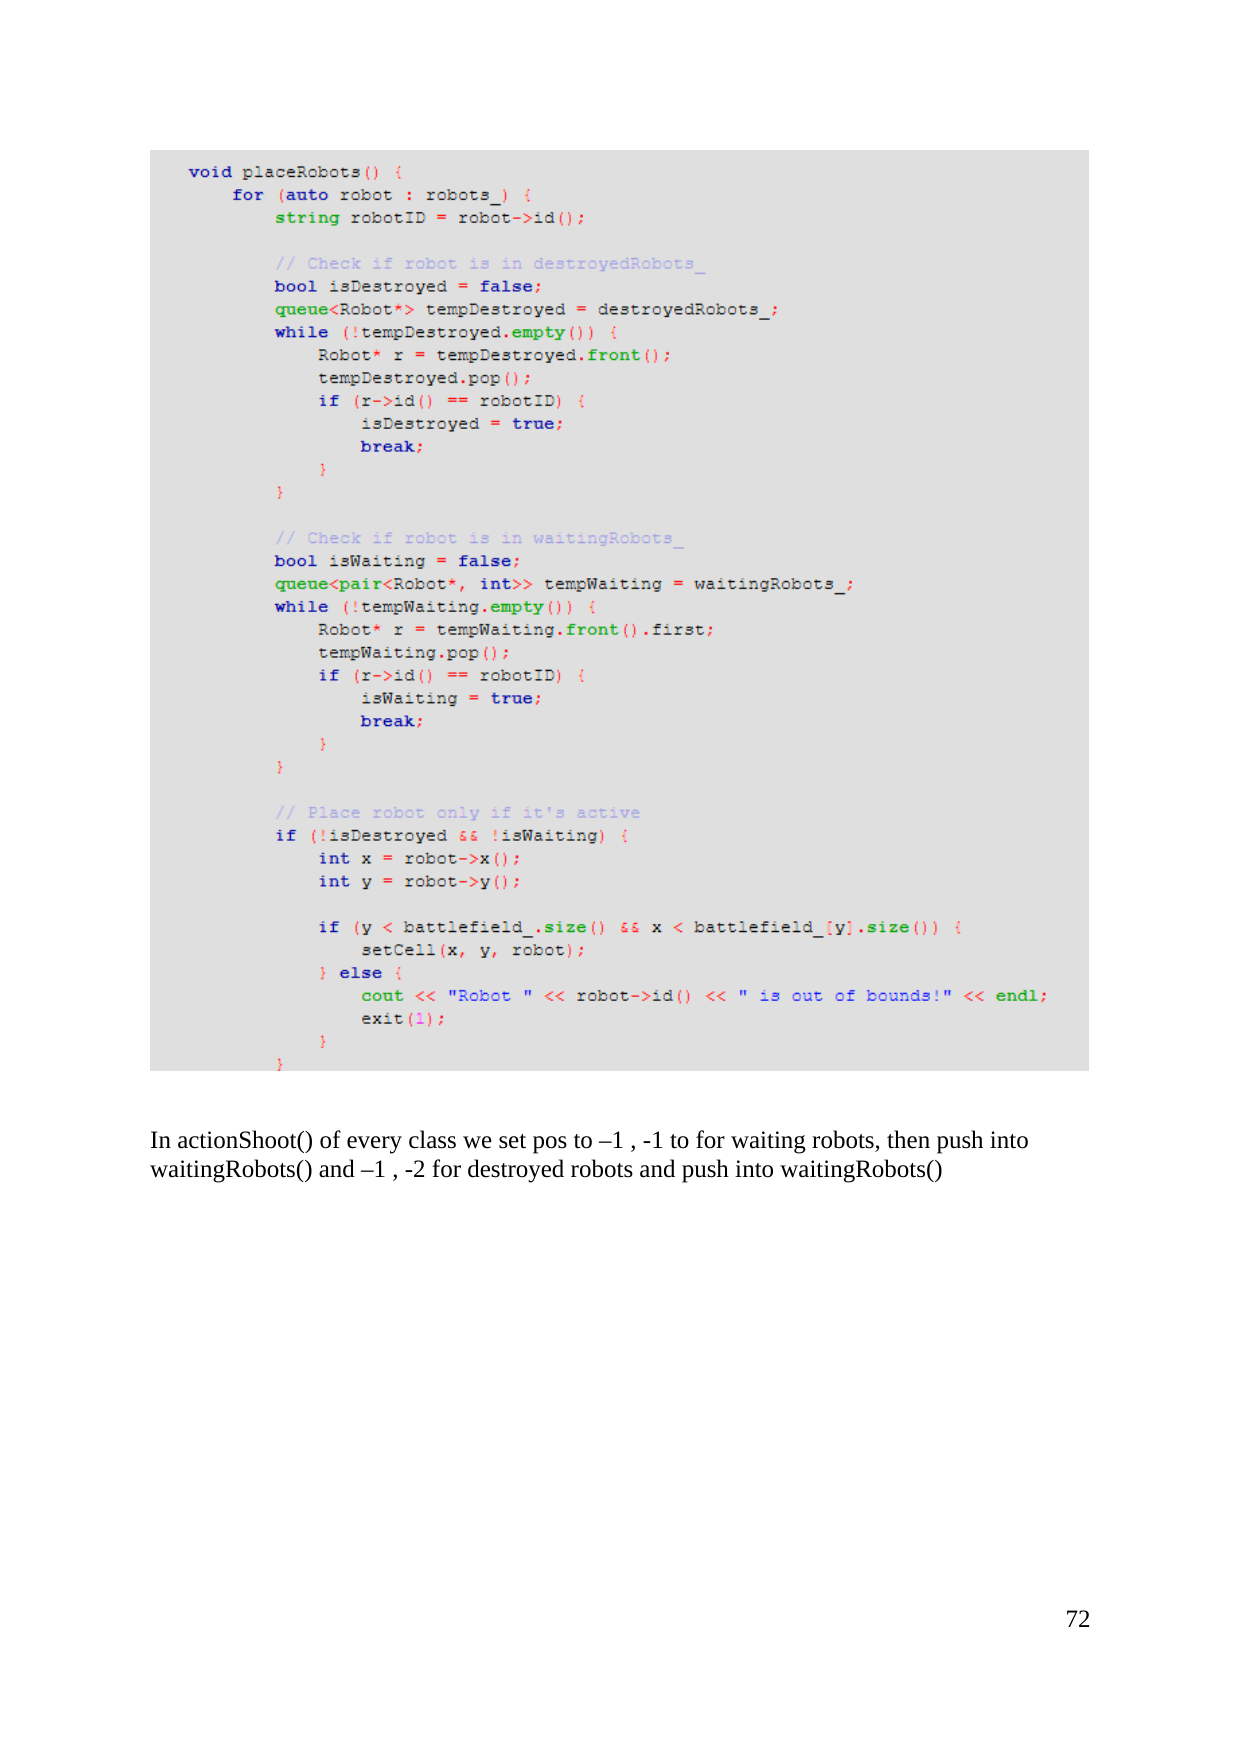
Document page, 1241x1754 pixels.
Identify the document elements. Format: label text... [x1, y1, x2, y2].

text In actionShoot() of every class we set pos to –1 , -1 to for waiting robots, then push into waitingRobots() and –1 , -2 for destroyed robots and push into waitingRobots() [150, 1125, 1090, 1183]
